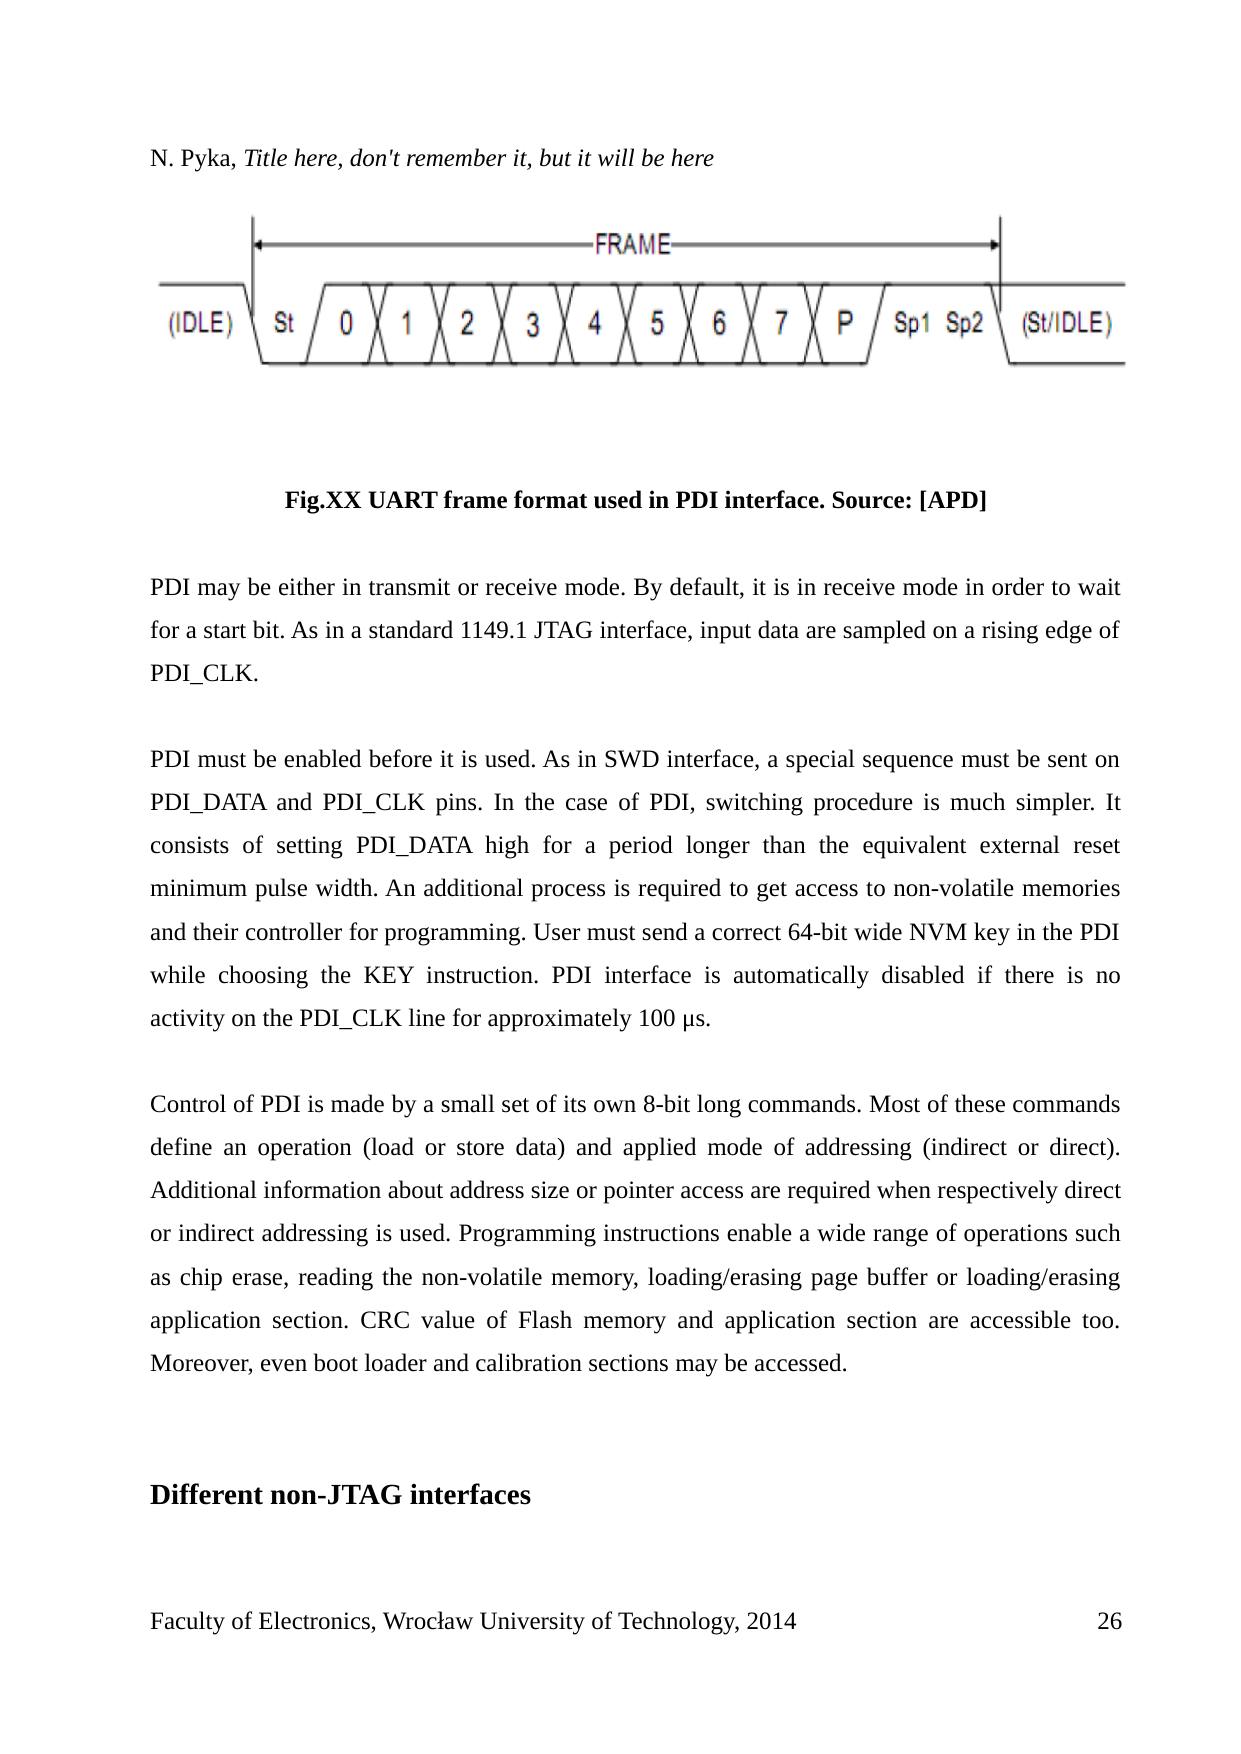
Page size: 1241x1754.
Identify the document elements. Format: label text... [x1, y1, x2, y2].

text PDI may be either in transmit or receive mode. By default, it is in receive mode in order to wait for a start bit. As in a standard 1149.1 JTAG interface, input data are sampled on a rising edge of PDI_CLK. [150, 572, 1122, 687]
text Fig.XX UART frame format used in PDI interface. Source: [APD] [150, 485, 1122, 514]
text Control of PDI is made by a small set of its own 8-bit long commands. Most of these commands define an operation (load or store data) and applied mode of addressing (indirect or direct). Additional information about address size or pointer access are required when respectively direct or indirect addressing is used. Programming instructions enable a wide range of operations such as chip erase, reading the non-volatile memory, loading/erasing page buffer or loading/erasing application section. CRC value of Flash memory and application section are accessible too. Moreover, even boot loader and calibration sections may be accessed. [150, 1089, 1122, 1377]
picture [134, 201, 1138, 385]
text PDI must be enabled before it is used. As in SWD interface, a special sequence must be sent on PDI_DATA and PDI_CLK pins. In the case of PDI, switching procedure is much simpler. It consists of setting PDI_DATA high for a period longer than the equivalent external reset minimum pulse width. An additional process is required to get access to non-volatile memories and their controller for programming. User must send a correct 64-bit wide NVM key in the PDI while choosing the KEY instruction. PDI interface is automatically disabled if there is no activity on the PDI_CLK line for approximately 100 μs. [150, 744, 1122, 1032]
text Different non-JTAG interfaces [150, 1477, 1122, 1511]
